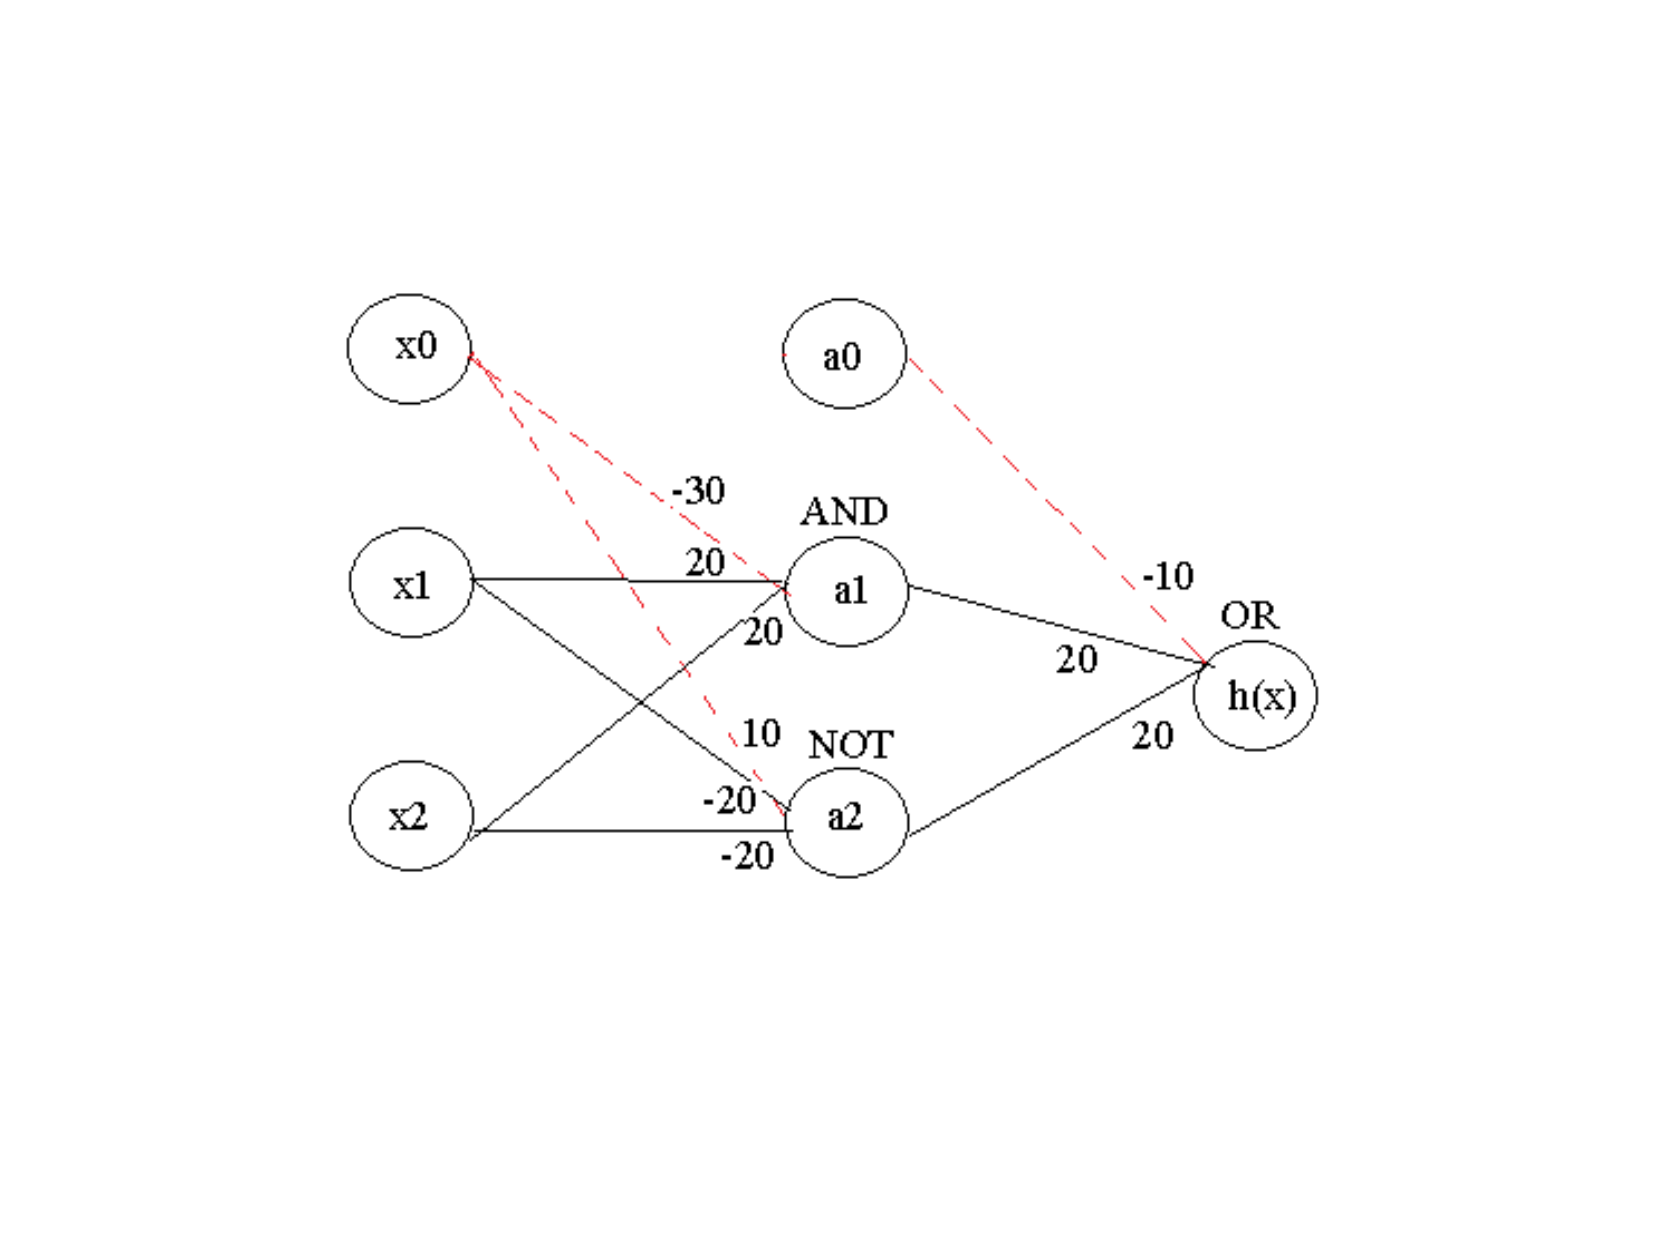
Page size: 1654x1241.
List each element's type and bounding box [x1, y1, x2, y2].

picture [285, 270, 1361, 905]
